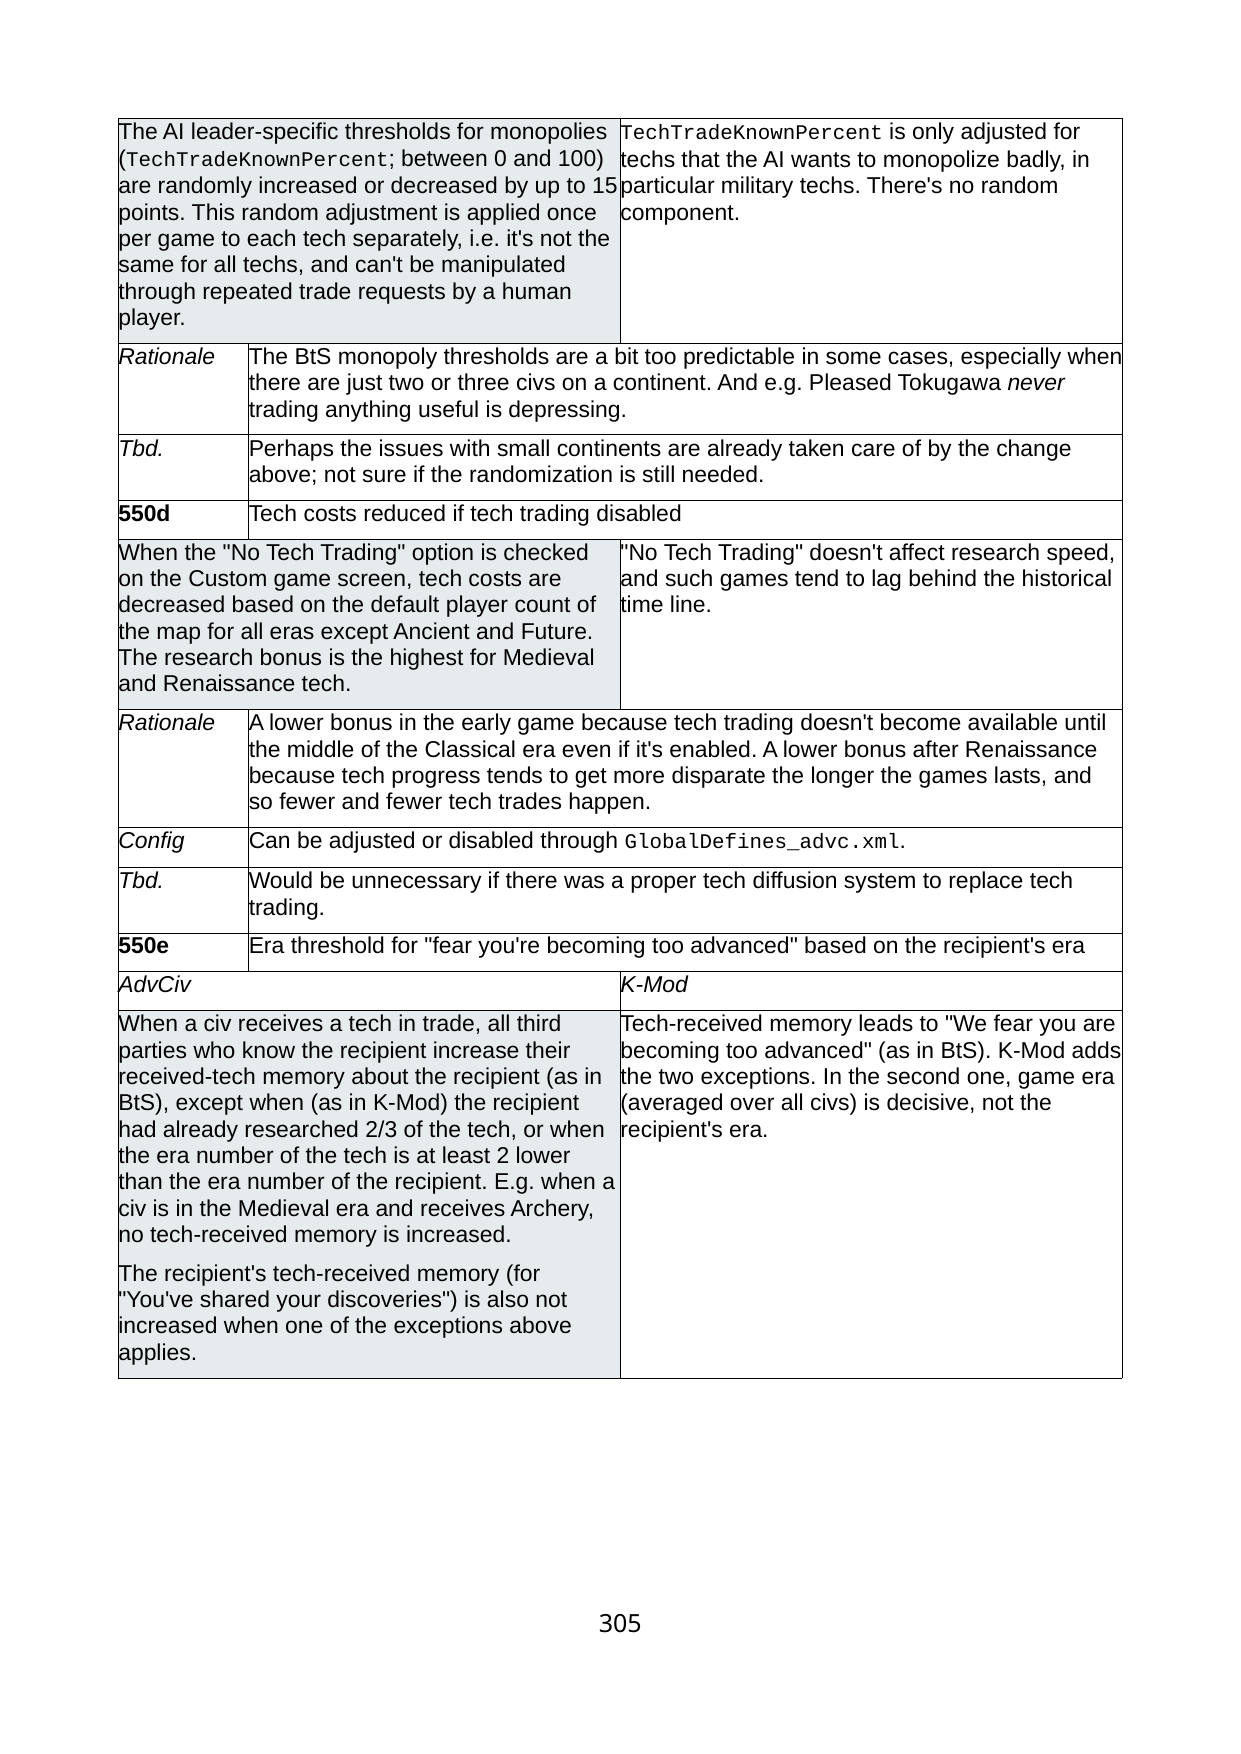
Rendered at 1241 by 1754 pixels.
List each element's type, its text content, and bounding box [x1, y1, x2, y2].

table_cell Tbd. [119, 435, 248, 499]
table_cell The BtS monopoly thresholds are a bit too predictable in some cases, especially when there are just two or three civs on a continent. And e.g. Pleased Tokugawa never trading anything useful is depressing. [249, 344, 1122, 434]
table_cell Can be adjusted or disabled through GlobalDefines_advc.xml. [249, 828, 1122, 867]
table_cell 550e [119, 934, 248, 971]
table_cell 550d [119, 501, 248, 538]
table_cell TechTradeKnownPercent is only adjusted for techs that the AI wants to monopolize badly, in particular military techs. There's no random component. [621, 119, 1122, 343]
table_cell When a civ receives a tech in trade, all third parties who know the recipient increase their received-tech memory about the recipient (as in BtS), except when (as in K-Mod) the recipient had already researched 2/3 of the tech, or when the era number of the tech is at least 2 lower than the era number of the recipient. E.g. when a civ is in the Medieval era and receives Archery, no tech-received memory is increased. The recipient's tech-received memory (for "You've shared your discoveries") is also not increased when one of the exceptions above applies. [119, 1011, 620, 1378]
table_cell Tbd. [119, 868, 248, 932]
table_cell AdvCiv [119, 972, 620, 1010]
table_cell K-Mod [621, 972, 1122, 1010]
table_cell Tech costs reduced if tech trading disabled [249, 501, 1122, 538]
table_cell Perhaps the issues with small continents are already taken care of by the change above; not sure if the randomization is still needed. [249, 435, 1122, 499]
table_cell Would be unnecessary if there was a proper tech diffusion system to replace tech trading. [249, 868, 1122, 932]
table_cell The AI leader-specific thresholds for monopolies (TechTradeKnownPercent; between 0 and 100) are randomly increased or decreased by up to 15 points. This random adjustment is applied once per game to each tech separately, i.e. it's not the same for all techs, and can't be manipulated through repeated trade requests by a human player. [119, 119, 620, 343]
table_cell Rationale [119, 344, 248, 434]
table_cell When the "No Tech Trading" option is checked on the Custom game screen, tech costs are decreased based on the default player count of the map for all eras except Ancient and Future. The research bonus is the highest for Medieval and Renaissance tech. [119, 540, 620, 709]
table_cell Rationale [119, 710, 248, 827]
table_cell Era threshold for "fear you're becoming too advanced" based on the recipient's era [249, 934, 1122, 971]
table_cell Config [119, 828, 248, 867]
table_cell "No Tech Trading" doesn't affect research speed, and such games tend to lag behind the historical time line. [621, 540, 1122, 709]
table_cell A lower bonus in the early game because tech trading doesn't become available until the middle of the Classical era even if it's enabled. A lower bonus after Renaissance because tech progress tends to get more disparate the longer the games lasts, and so fewer and fewer tech trades happen. [249, 710, 1122, 827]
table_cell Tech-received memory leads to "We fear you are becoming too advanced" (as in BtS). K-Mod adds the two exceptions. In the second one, game era (averaged over all civs) is decisive, not the recipient's era. [621, 1011, 1122, 1378]
